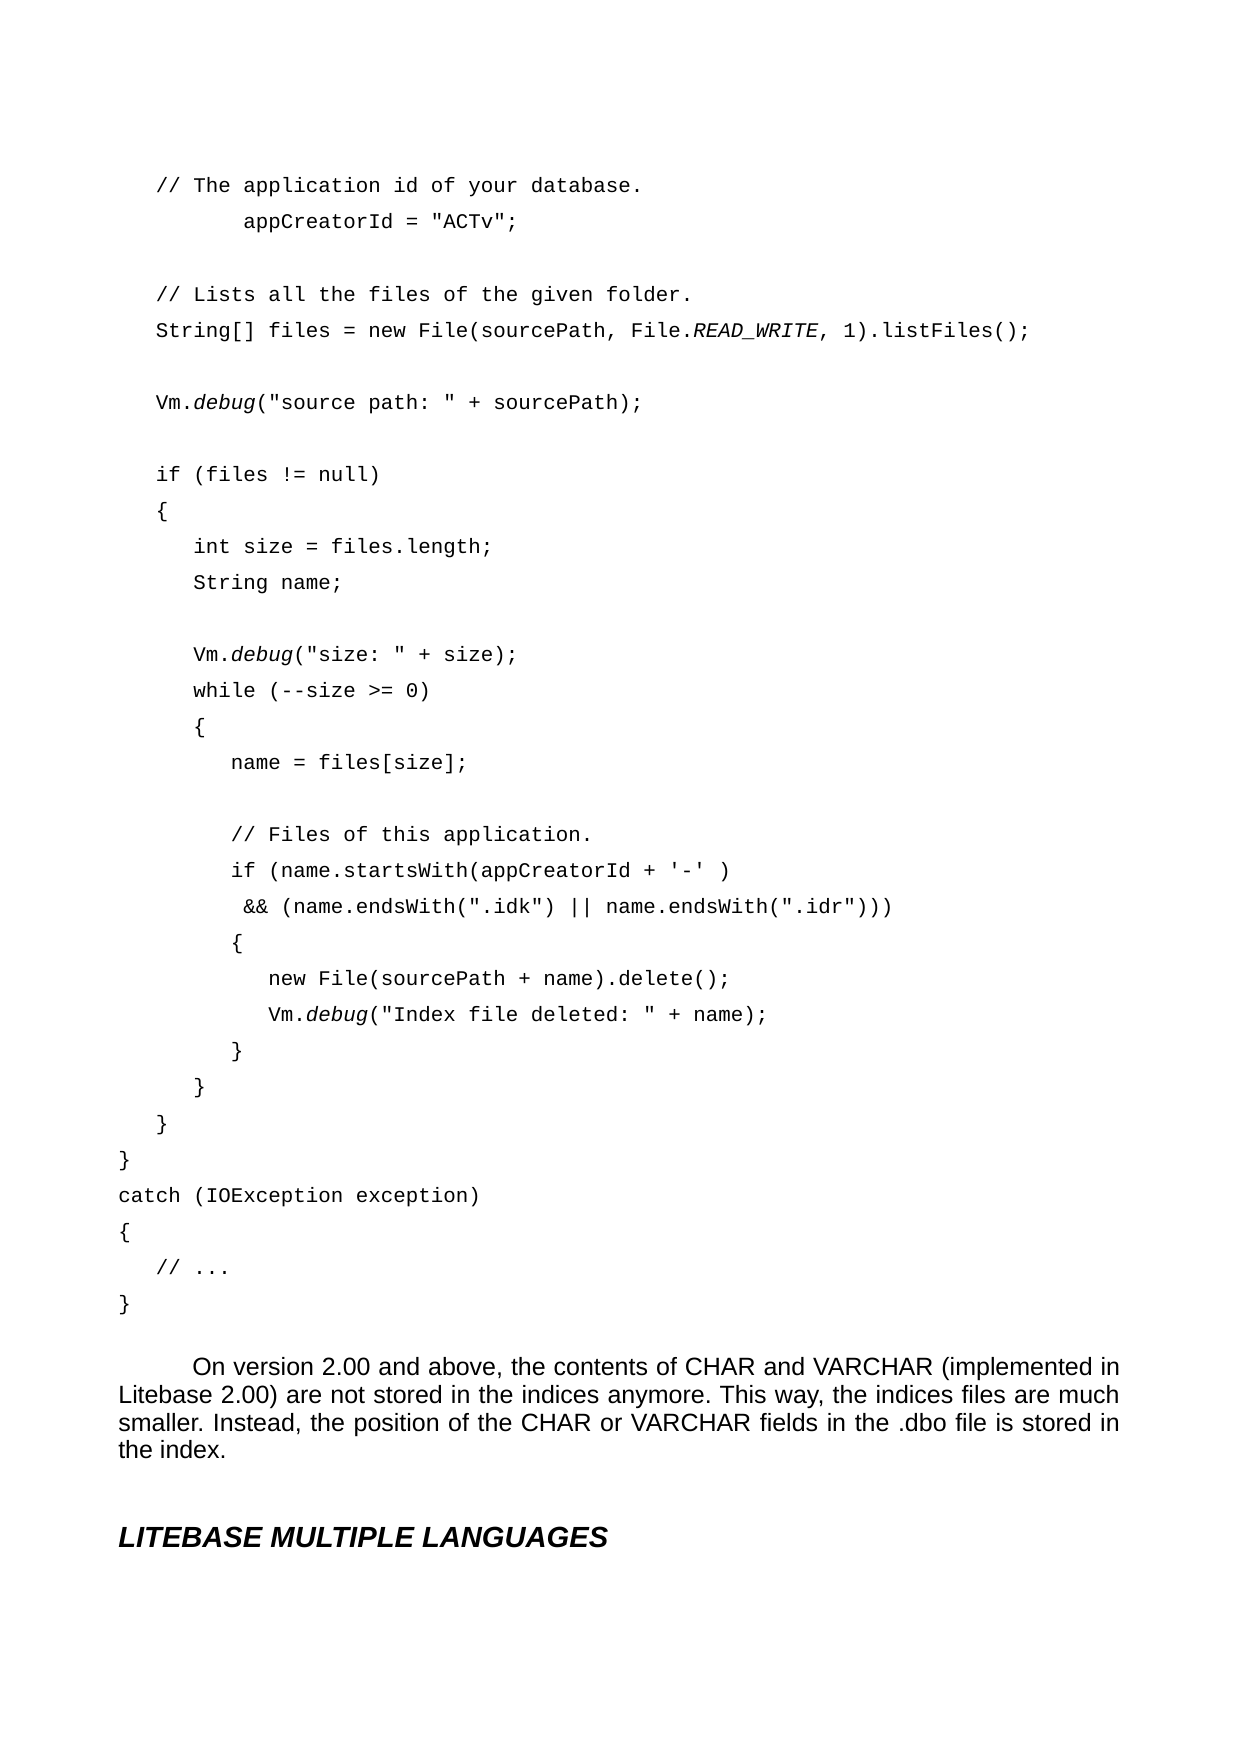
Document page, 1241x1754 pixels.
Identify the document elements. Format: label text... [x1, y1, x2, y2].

subtitle LITEBASE MULTIPLE LANGUAGES [118, 1521, 1122, 1554]
text { [118, 932, 1122, 956]
text new File(sourcePath + name).delete(); [118, 968, 1122, 992]
text // The application id of your database. [118, 176, 1122, 199]
text while (--size >= 0) [118, 680, 1122, 704]
text name = files[size]; [118, 752, 1122, 776]
text } [118, 1041, 1122, 1064]
text Vm.debug("size: " + size); [118, 644, 1122, 668]
text { [118, 716, 1122, 740]
text catch (IOException exception) [118, 1185, 1122, 1208]
text // ... [118, 1257, 1122, 1280]
text On version 2.00 and above, the contents of CHAR and VARCHAR (implemented in Litebase 2.00) are not stored in the indices anymore. This way, the indices files are much smaller. Instead, the position of the CHAR or VARCHAR fields in the .dbo file is stored in the index. [118, 1352, 1122, 1464]
text String[] files = new File(sourcePath, File.READ_WRITE, 1).listFiles(); [118, 320, 1122, 343]
text if (name.startsWith(appCreatorId + '-' ) [118, 860, 1122, 884]
text appCreatorId = "ACTv"; [118, 212, 1122, 235]
text // Lists all the files of the given folder. [118, 284, 1122, 307]
text int size = files.length; [118, 536, 1122, 559]
text } [118, 1293, 1122, 1316]
text // Files of this application. [118, 824, 1122, 848]
text } [118, 1149, 1122, 1172]
text if (files != null) [118, 464, 1122, 487]
text String name; [118, 572, 1122, 596]
text && (name.endsWith(".idk") || name.endsWith(".idr"))) [118, 896, 1122, 920]
text Vm.debug("Index file deleted: " + name); [118, 1004, 1122, 1028]
text } [118, 1113, 1122, 1136]
text } [118, 1077, 1122, 1100]
text { [118, 1221, 1122, 1244]
text Vm.debug("source path: " + sourcePath); [118, 392, 1122, 415]
text { [118, 500, 1122, 523]
